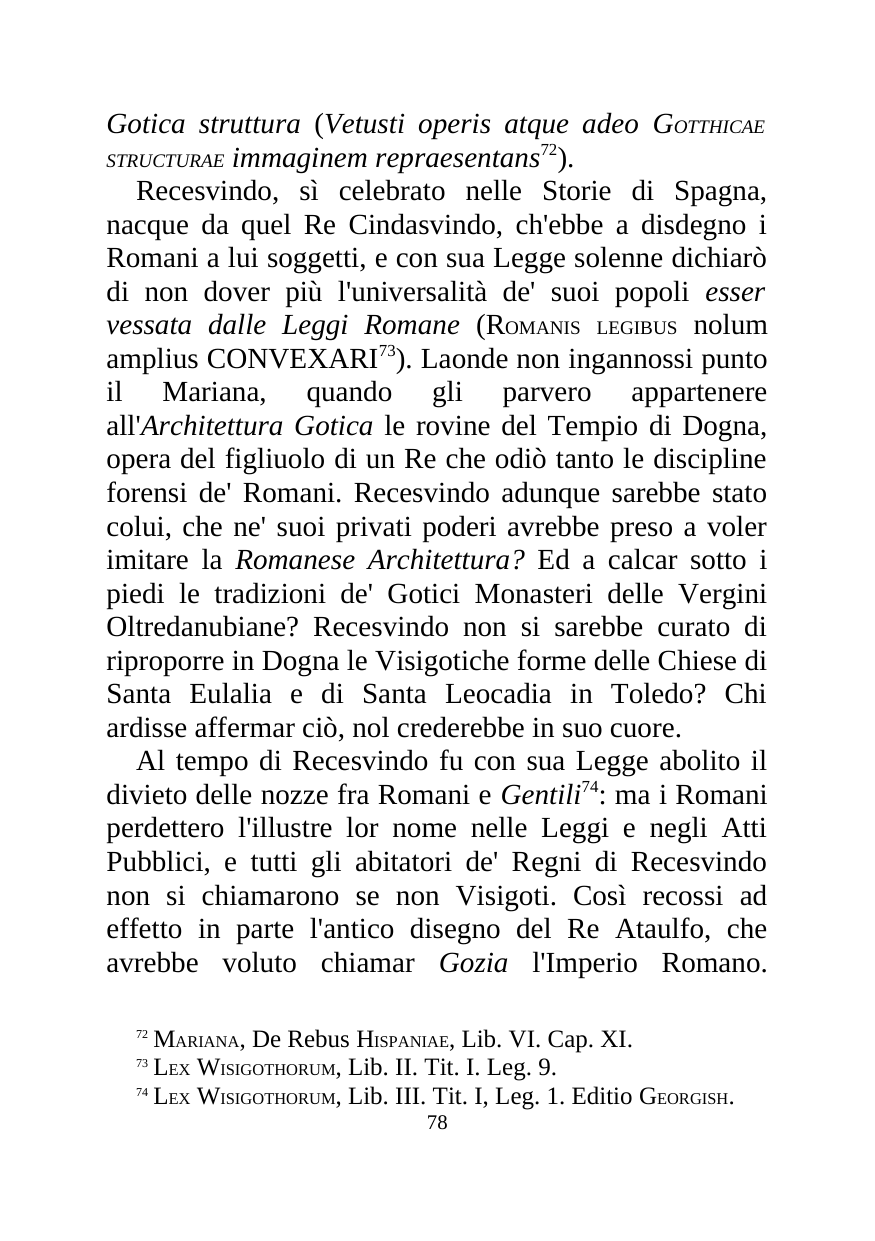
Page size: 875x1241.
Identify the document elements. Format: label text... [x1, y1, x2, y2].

text Mariana, De Rebus Hispaniae, Lib. VI. Cap. XI. [106, 1024, 768, 1052]
text Recesvindo, sì celebrato nelle Storie di Spagna, nacque da quel Re Cindasvindo, ch'ebbe a disdegno i Romani a lui soggetti, e con sua Legge solenne dichiarò di non dover più l'universalità de' suoi popoli esser vessata dalle Leggi Romane (Romanis legibus nolum amplius CONVEXARI). Laonde non ingannossi punto il Mariana, quando gli parvero appartenere all'Architettura Gotica le rovine del Tempio di Dogna, opera del figliuolo di un Re che odiò tanto le discipline forensi de' Romani. Recesvindo adunque sarebbe stato colui, che ne' suoi privati poderi avrebbe preso a voler imitare la Romanese Architettura? Ed a calcar sotto i piedi le tradizioni de' Gotici Monasteri delle Vergini Oltredanubiane? Recesvindo non si sarebbe curato di riproporre in Dogna le Visigotiche forme delle Chiese di Santa Eulalia e di Santa Leocadia in Toledo? Chi ardisse affermar ciò, nol crederebbe in suo cuore. [106, 173, 768, 743]
text Al tempo di Recesvindo fu con sua Legge abolito il divieto delle nozze fra Romani e Gentili: ma i Romani perdettero l'illustre lor nome nelle Leggi e negli Atti Pubblici, e tutti gli abitatori de' Regni di Recesvindo non si chiamarono se non Visigoti. Così recossi ad effetto in parte l'antico disegno del Re Ataulfo, che avrebbe voluto chiamar Gozia l'Imperio Romano. [106, 743, 768, 978]
text Lex Wisigothorum, Lib. III. Tit. I, Leg. 1. Editio Georgish. [106, 1081, 768, 1110]
text Gotica struttura (Vetusti operis atque adeo Gotthicae structurae immaginem repraesentans). [106, 106, 768, 173]
text Lex Wisigothorum, Lib. II. Tit. I. Leg. 9. [106, 1052, 768, 1081]
